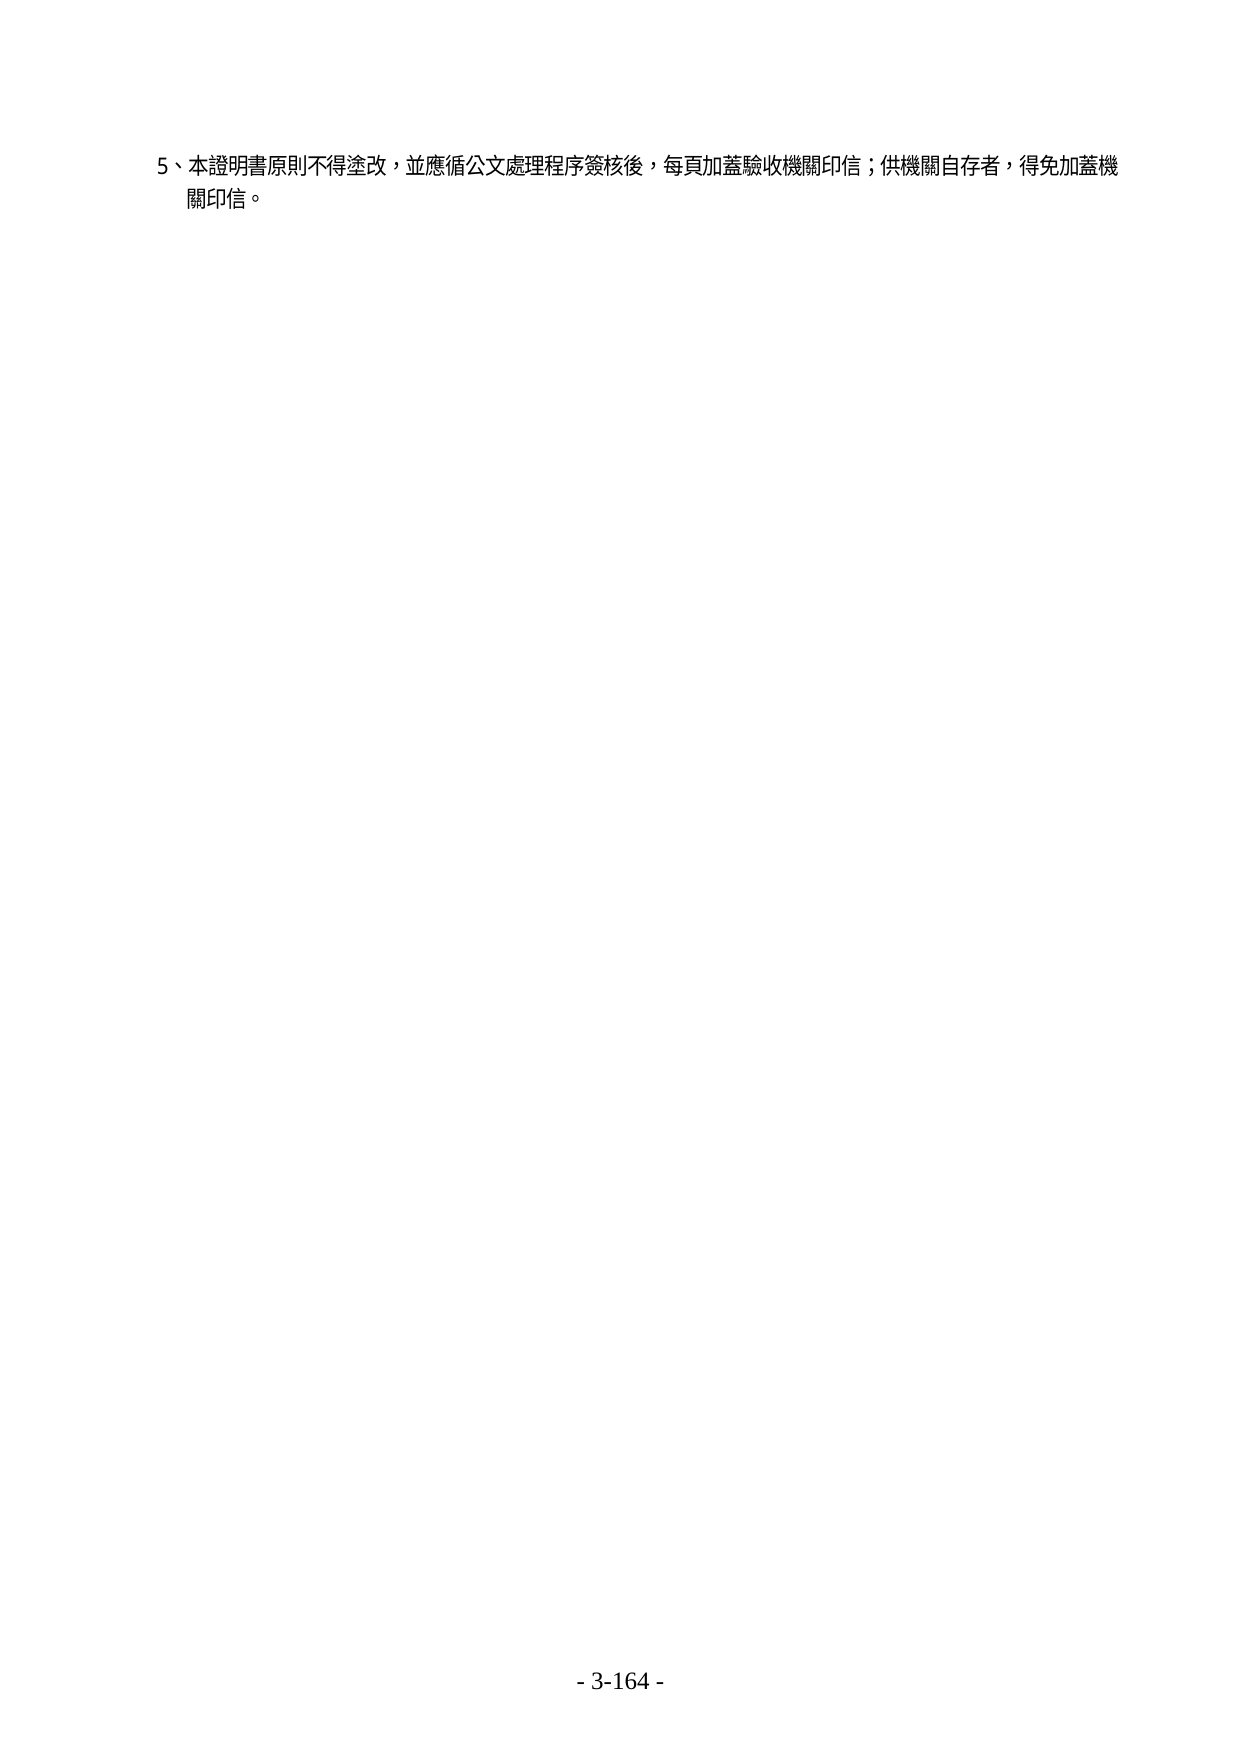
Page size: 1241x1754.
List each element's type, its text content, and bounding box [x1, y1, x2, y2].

text 5、本證明書原則不得塗改，並應循公文處理程序簽核後，每頁加蓋驗收機關印信；供機關自存者，得免加蓋機關印信。 [157, 148, 1126, 214]
